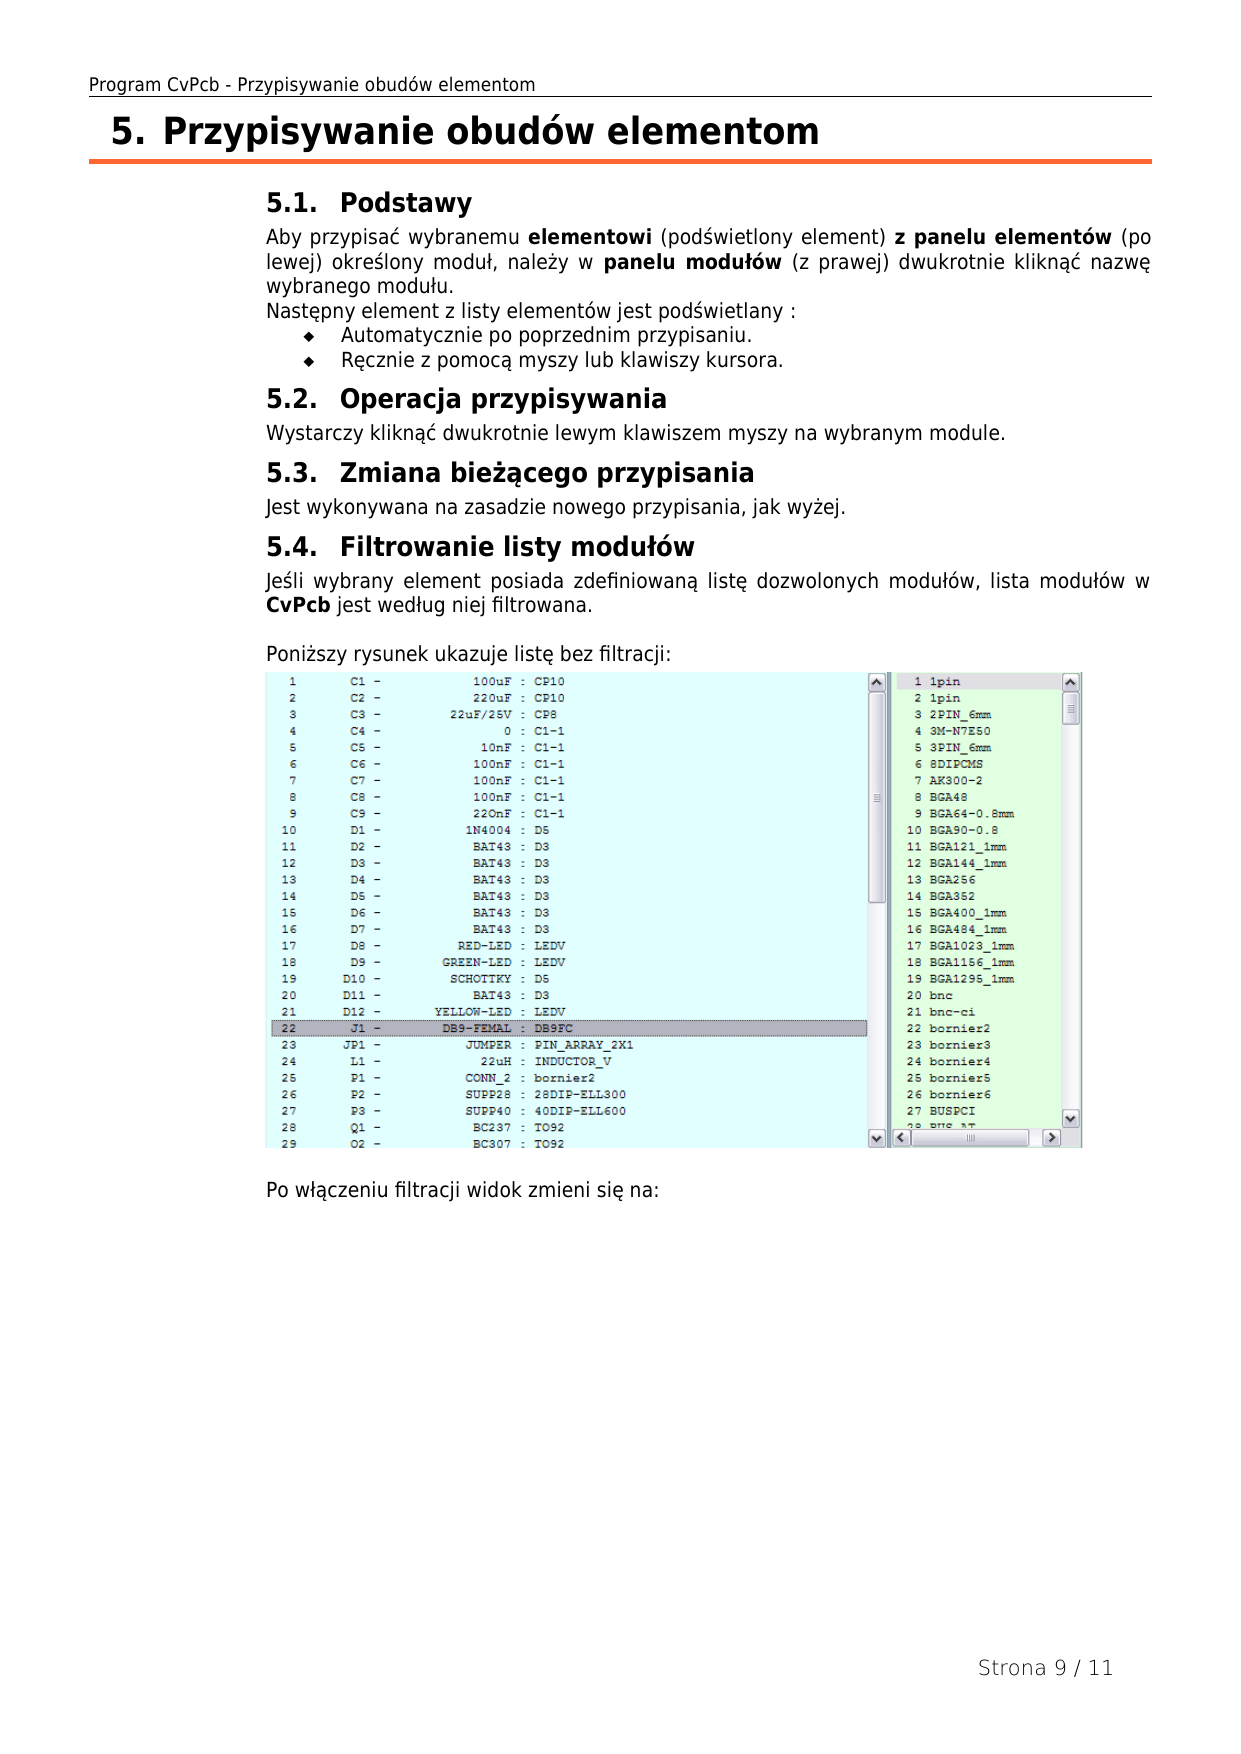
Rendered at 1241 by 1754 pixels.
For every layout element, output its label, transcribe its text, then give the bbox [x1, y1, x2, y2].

text Jeśli wybrany element posiada zdefiniowaną listę dozwolonych modułów, lista modułów w CvPcb jest według niej filtrowana. [266, 569, 1152, 618]
subtitle Operacja przypisywania [266, 384, 1152, 415]
text Aby przypisać wybranemu elementowi (podświetlony element) z panelu elementów (po lewej) określony moduł, należy w panelu modułów (z prawej) dwukrotnie kliknąć nazwę wybranego modułu. [266, 225, 1152, 299]
list Automatycznie po poprzednim przypisaniu. [303, 323, 1152, 348]
subtitle Przypisywanie obudów elementom [88, 103, 1152, 164]
subtitle Filtrowanie listy modułów [266, 531, 1152, 563]
subtitle Podstawy [266, 188, 1152, 219]
list Ręcznie z pomocą myszy lub klawiszy kursora. [303, 348, 1152, 372]
text Poniższy rysunek ukazuje listę bez filtracji: [266, 642, 1152, 667]
text Wystarczy kliknąć dwukrotnie lewym klawiszem myszy na wybranym module. [266, 421, 1152, 446]
text Jest wykonywana na zasadzie nowego przypisania, jak wyżej. [266, 495, 1152, 519]
subtitle Zmiana bieżącego przypisania [266, 458, 1152, 489]
text Następny element z listy elementów jest podświetlany : [266, 299, 1152, 323]
text Po włączeniu filtracji widok zmieni się na: [266, 1178, 1152, 1202]
